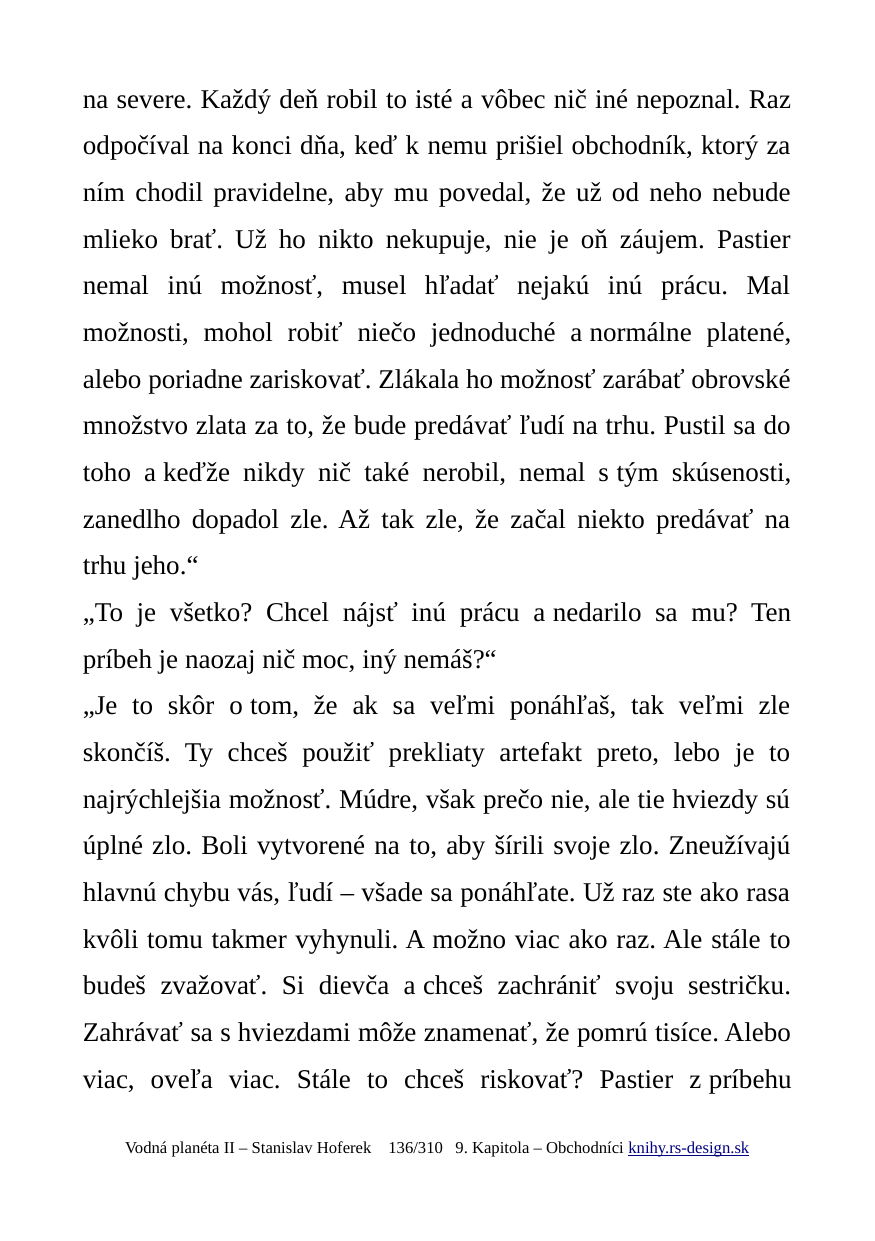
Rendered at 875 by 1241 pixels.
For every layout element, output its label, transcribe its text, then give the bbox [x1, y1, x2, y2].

text „To je všetko? Chcel nájsť inú prácu a nedarilo sa mu? Ten príbeh je naozaj nič moc, iný nemáš?“ [83, 596, 791, 674]
text na severe. Každý deň robil to isté a vôbec nič iné nepoznal. Raz odpočíval na konci dňa, keď k nemu prišiel obchodník, ktorý za ním chodil pravidelne, aby mu povedal, že už od neho nebude mlieko brať. Už ho nikto nekupuje, nie je oň záujem. Pastier nemal inú možnosť, musel hľadať nejakú inú prácu. Mal možnosti, mohol robiť niečo jednoduché a normálne platené, alebo poriadne zariskovať. Zlákala ho možnosť zarábať obrovské množstvo zlata za to, že bude predávať ľudí na trhu. Pustil sa do toho a keďže nikdy nič také nerobil, nemal s tým skúsenosti, zanedlho dopadol zle. Až tak zle, že začal niekto predávať na trhu jeho.“ [83, 83, 791, 581]
text „Je to skôr o tom, že ak sa veľmi ponáhľaš, tak veľmi zle skončíš. Ty chceš použiť prekliaty artefakt preto, lebo je to najrýchlejšia možnosť. Múdre, však prečo nie, ale tie hviezdy sú úplné zlo. Boli vytvorené na to, aby šírili svoje zlo. Zneužívajú hlavnú chybu vás, ľudí – všade sa ponáhľate. Už raz ste ako rasa kvôli tomu takmer vyhynuli. A možno viac ako raz. Ale stále to budeš zvažovať. Si dievča a chceš zachrániť svoju sestričku. Zahrávať sa s hviezdami môže znamenať, že pomrú tisíce. Alebo viac, oveľa viac. Stále to chceš riskovať? Pastier z príbehu [83, 689, 791, 1094]
